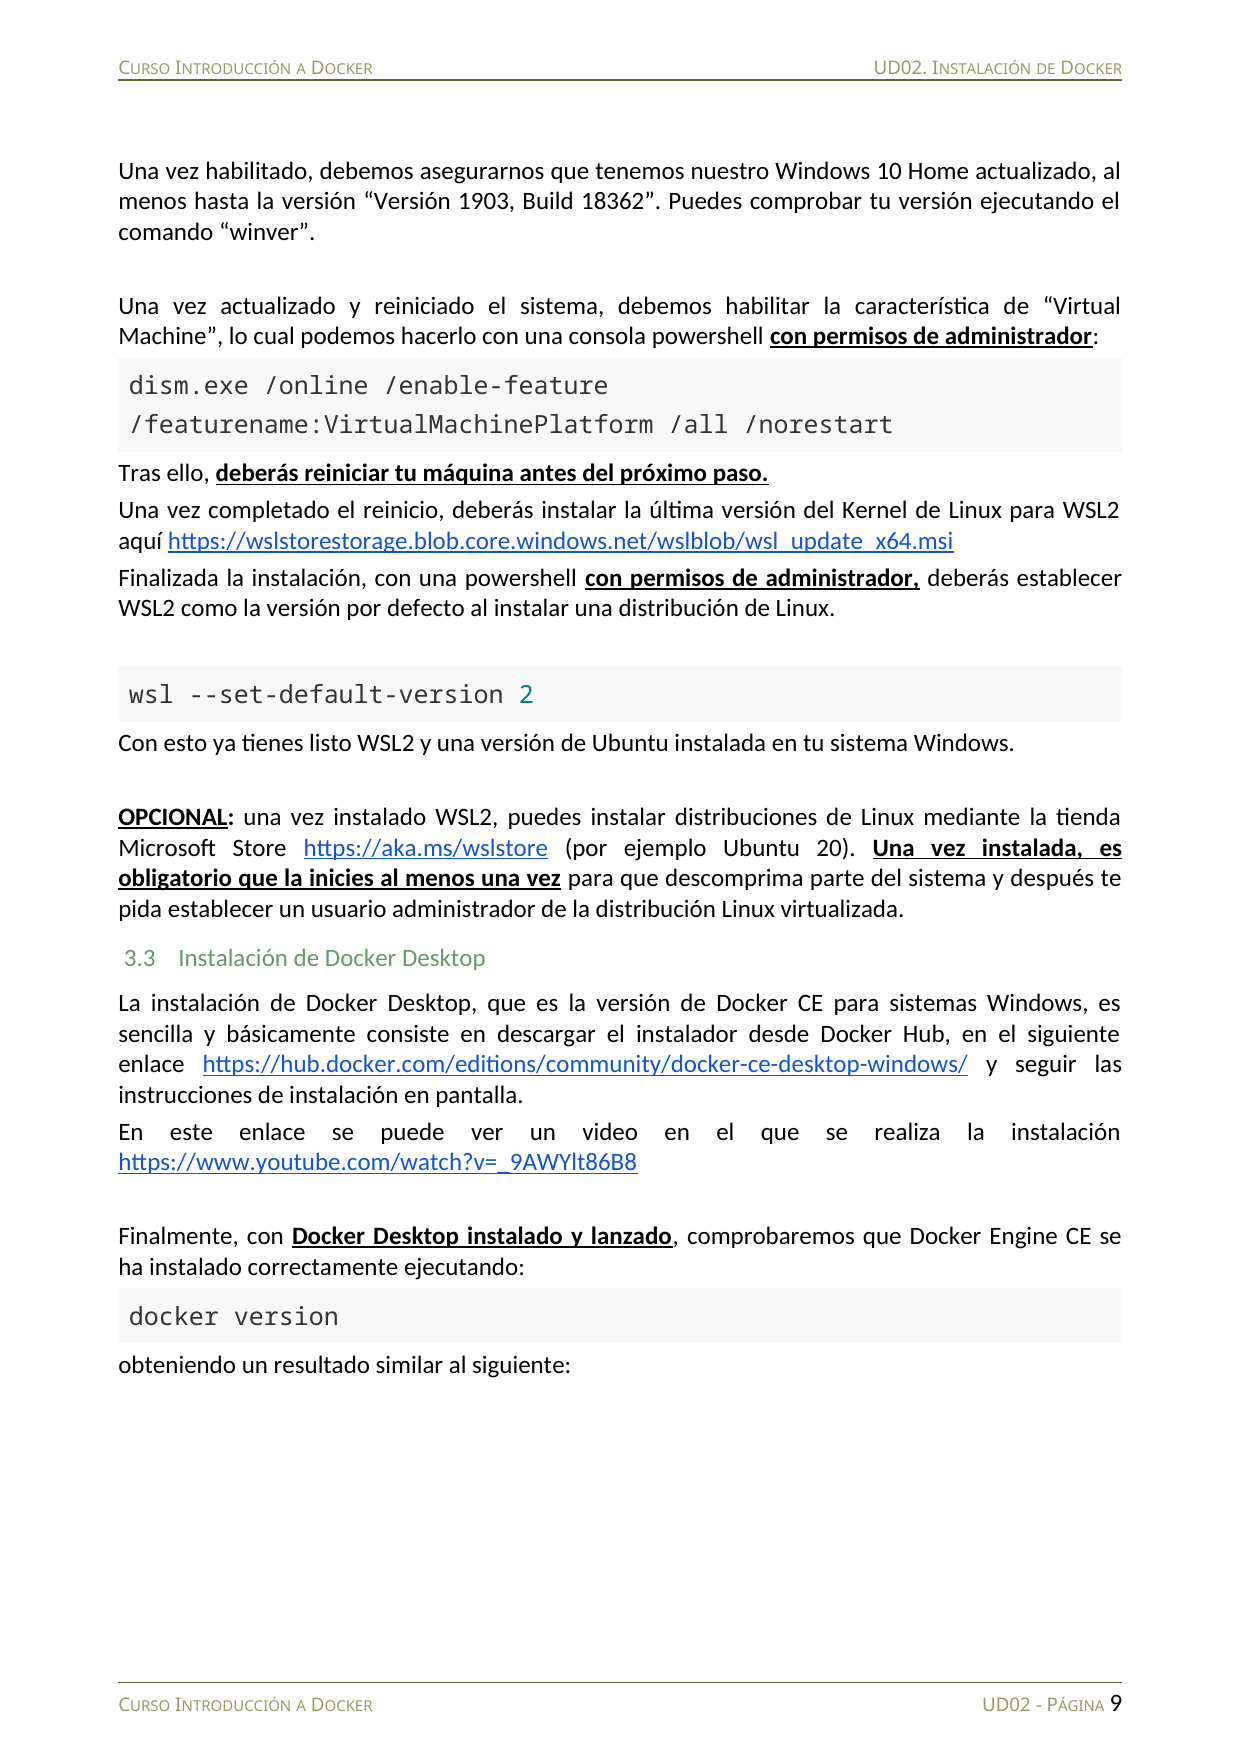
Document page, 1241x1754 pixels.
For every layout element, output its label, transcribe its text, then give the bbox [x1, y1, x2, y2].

text Tras ello, deberás reiniciar tu máquina antes del próximo paso. [118, 457, 1122, 488]
table_header dism.exe /online /enable-feature /featurename:VirtualMachinePlatform /all /norestart [118, 358, 1122, 452]
text Una vez completado el reinicio, deberás instalar la última versión del Kernel de Linux para WSL2 aquí https://wslstorestorage.blob.core.windows.net/wslblob/wsl_update_x64.msi [118, 494, 1122, 556]
text Una vez actualizado y reiniciado el sistema, debemos habilitar la característica de “Virtual Machine”, lo cual podemos hacerlo con una consola powershell con permisos de administrador: [118, 290, 1122, 351]
text Con esto ya tienes listo WSL2 y una versión de Ubuntu instalada en tu sistema Windows. [118, 727, 1122, 758]
text Finalmente, con Docker Desktop instalado y lanzado, comprobaremos que Docker Engine CE se ha instalado correctamente ejecutando: [118, 1221, 1122, 1282]
text Una vez habilitado, debemos asegurarnos que tenemos nuestro Windows 10 Home actualizado, al menos hasta la versión “Versión 1903, Build 18362”. Puedes comprobar tu versión ejecutando el comando “winver”. [118, 155, 1122, 247]
text OPCIONAL: una vez instalado WSL2, puedes instalar distribuciones de Linux mediante la tienda Microsoft Store https://aka.ms/wslstore (por ejemplo Ubuntu 20). Una vez instalada, es obligatorio que la inicies al menos una vez para que descomprima parte del sistema y después te pida establecer un usuario administrador de la distribución Linux virtualizada. [118, 801, 1122, 923]
text La instalación de Docker Desktop, que es la versión de Docker CE para sistemas Windows, es sencilla y básicamente consiste en descargar el instalador desde Docker Hub, en el siguiente enlace https://hub.docker.com/editions/community/docker-ce-desktop-windows/ y seguir las instrucciones de instalación en pantalla. [118, 987, 1122, 1109]
table_header docker version [118, 1288, 1122, 1343]
text En este enlace se puede ver un video en el que se realiza la instalación https://www.youtube.com/watch?v=_9AWYlt86B8 [118, 1116, 1122, 1177]
table_header wsl --set-default-version 2 [118, 666, 1122, 721]
subtitle Instalación de Docker Desktop [118, 942, 1122, 973]
text obteniendo un resultado similar al siguiente: [118, 1349, 1122, 1379]
text Finalizada la instalación, con una powershell con permisos de administrador, deberás establecer WSL2 como la versión por defecto al instalar una distribución de Linux. [118, 562, 1122, 623]
